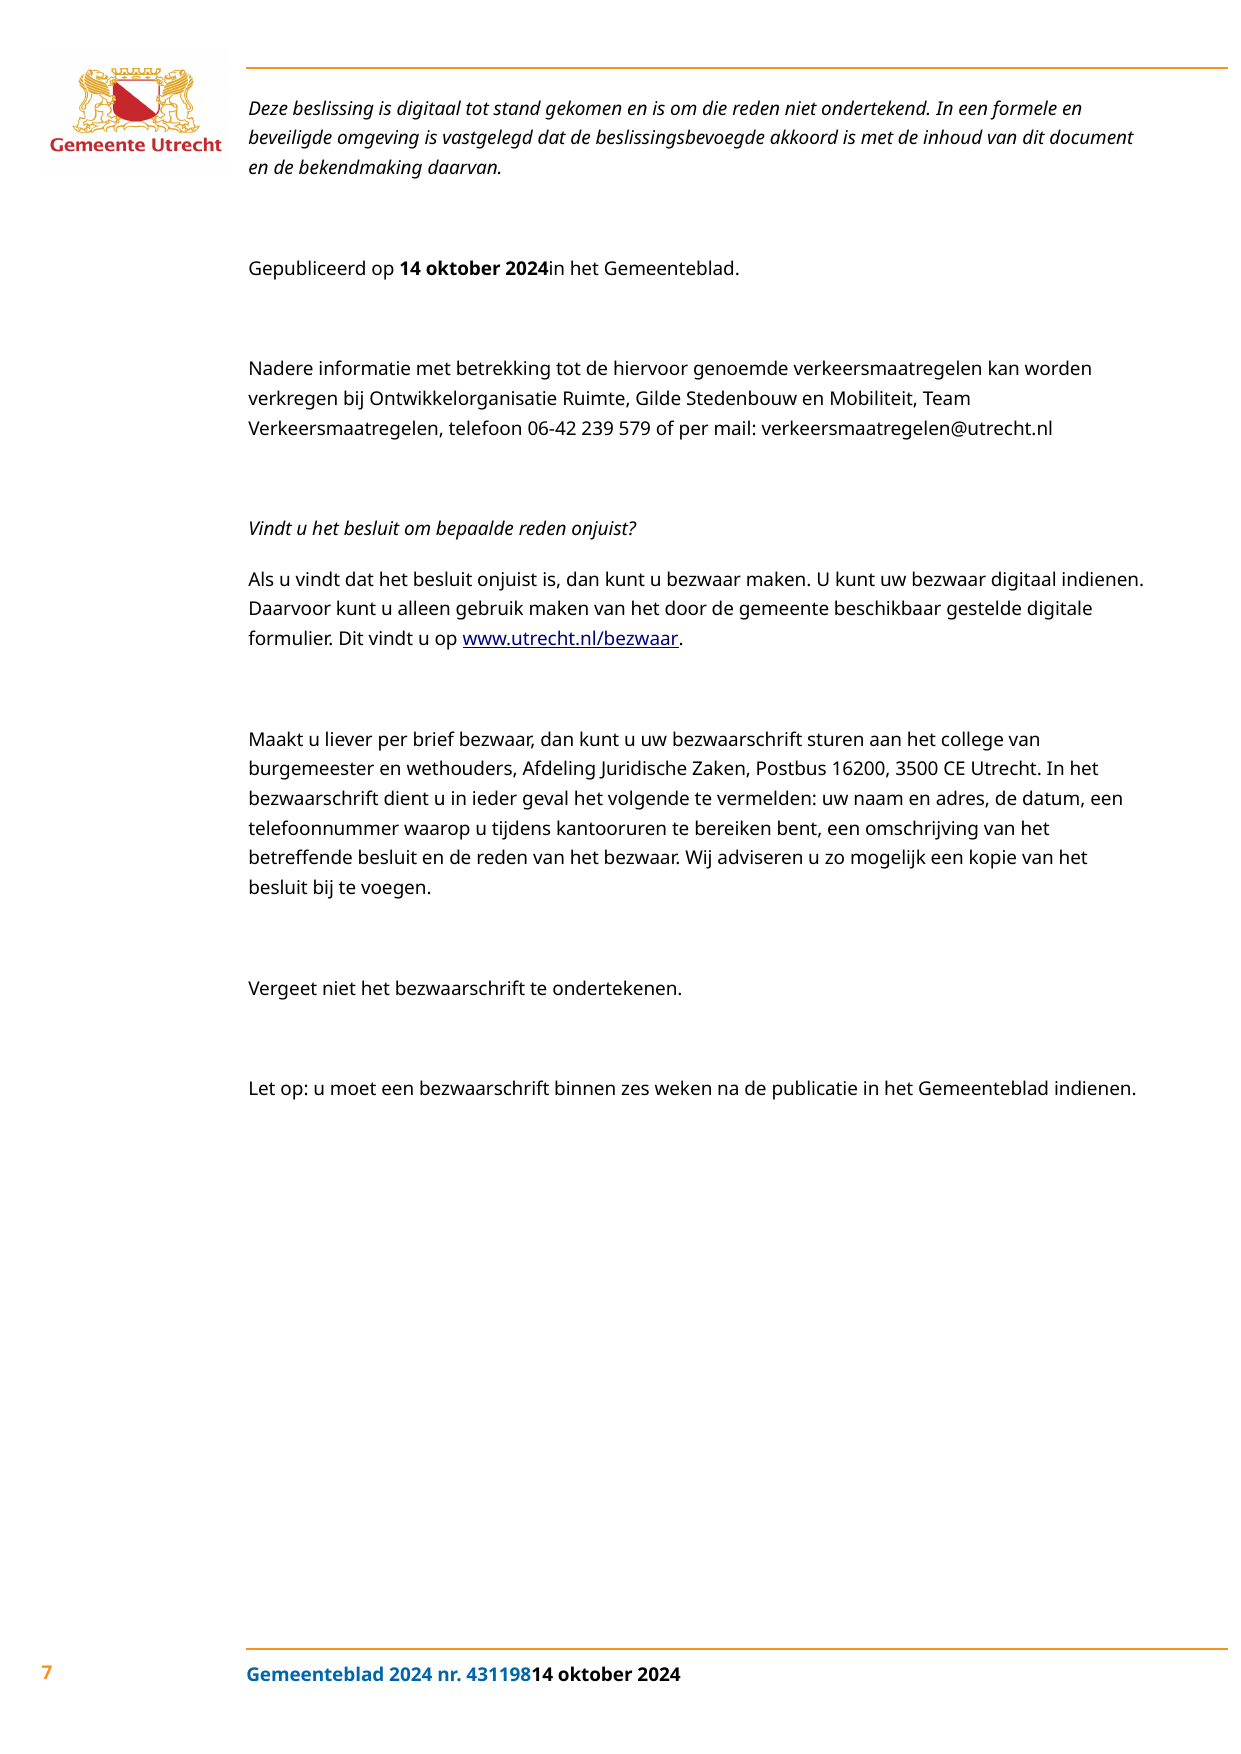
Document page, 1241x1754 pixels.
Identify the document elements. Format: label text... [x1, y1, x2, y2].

text Als u vindt dat het besluit onjuist is, dan kunt u bezwaar maken. U kunt uw bezwaar digitaal indienen. Daarvoor kunt u alleen gebruik maken van het door de gemeente beschikbaar gestelde digitale formulier. Dit vindt u op www.utrecht.nl/bezwaar. [248, 566, 1152, 651]
text Deze beslissing is digitaal tot stand gekomen en is om die reden niet ondertekend. In een formele en beveiligde omgeving is vastgelegd dat de beslissingsbevoegde akkoord is met de inhoud van dit document en de bekendmaking daarvan. [248, 95, 1152, 180]
text Vergeet niet het bezwaarschrift te ondertekenen. [248, 975, 1152, 1001]
text Maakt u liever per brief bezwaar, dan kunt u uw bezwaarschrift sturen aan het college van burgemeester en wethouders, Afdeling Juridische Zaken, Postbus 16200, 3500 CE Utrecht. In het bezwaarschrift dient u in ieder geval het volgende te vermelden: uw naam en adres, de datum, een telefoonnummer waarop u tijdens kantooruren te bereiken bent, een omschrijving van het betreffende besluit en de reden van het bezwaar. Wij adviseren u zo mogelijk een kopie van het besluit bij te voegen. [248, 726, 1152, 900]
text Let op: u moet een bezwaarschrift binnen zes weken na de publicatie in het Gemeenteblad indienen. [248, 1076, 1152, 1101]
text Vindt u het besluit om bepaalde reden onjuist? [248, 516, 1152, 541]
picture [41, 47, 231, 172]
text Gepubliceerd op 14 oktober 2024in het Gemeenteblad. [248, 255, 1152, 281]
text Nadere informatie met betrekking tot de hiervoor genoemde verkeersmaatregelen kan worden verkregen bij Ontwikkelorganisatie Ruimte, Gilde Stedenbouw en Mobiliteit, Team Verkeersmaatregelen, telefoon 06-42 239 579 of per mail: verkeersmaatregelen@utrecht.nl [248, 356, 1152, 441]
